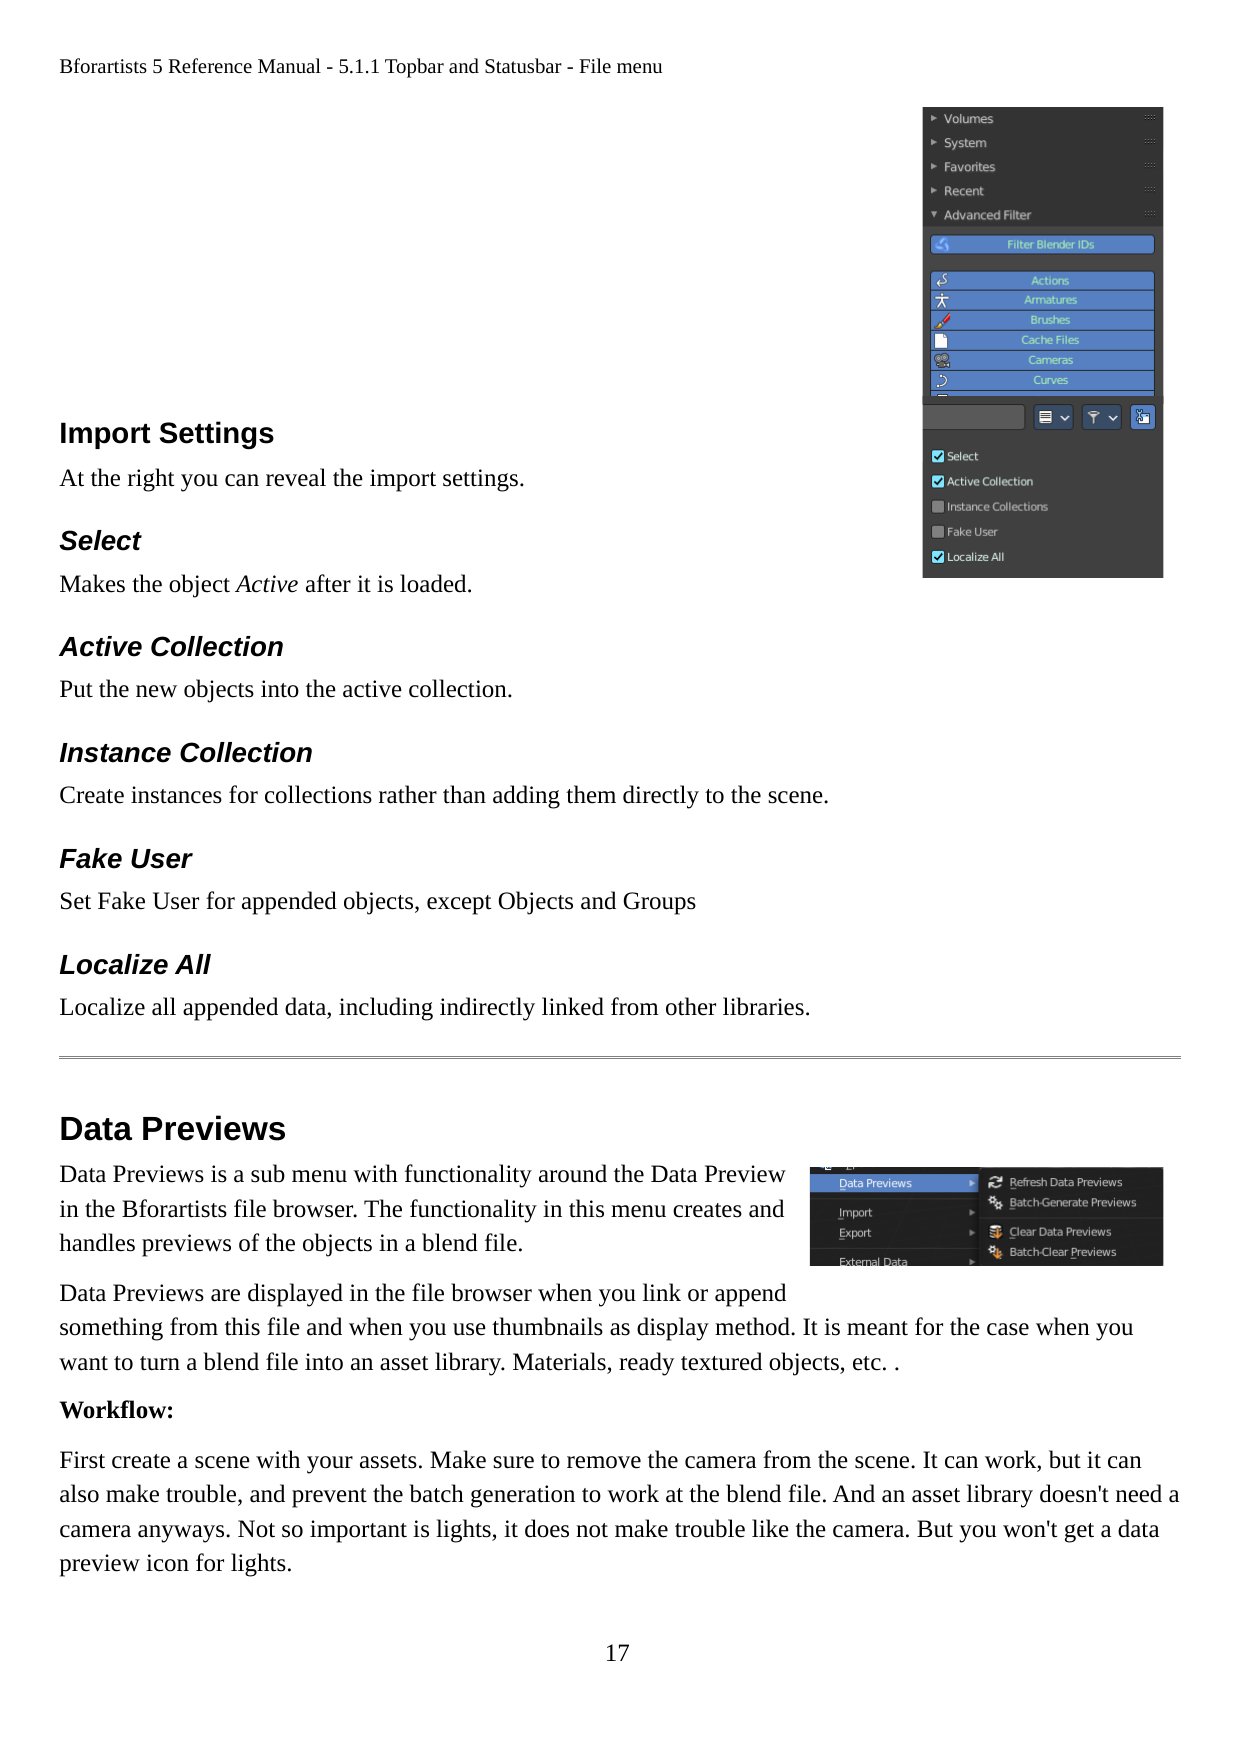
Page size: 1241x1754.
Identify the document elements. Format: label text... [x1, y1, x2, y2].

picture [809, 1167, 1164, 1266]
text Create instances for collections rather than adding them directly to the scene. [59, 781, 1181, 809]
subtitle Active Collection [59, 630, 1181, 662]
text At the right you can reveal the import settings. [59, 463, 922, 491]
text Put the new objects into the active collection. [59, 674, 1181, 703]
text First create a scene with your assets. Make sure to remove the camera from the scene. It can work, but it can also make trouble, and prevent the batch generation to work at the blend file. And an asset library doesn't need a camera anyways. Not so important is lights, it does not make trouble like the camera. But you won't get a data preview icon for lights. [59, 1445, 1181, 1577]
text Makes the object Active after it is loaded. [59, 569, 1181, 597]
subtitle Localize All [59, 948, 1181, 980]
text Data Previews is a sub menu with functionality around the Data Preview in the Bforartists file browser. The functionality in this menu creates and handles previews of the objects in a blend file. [59, 1159, 1181, 1257]
subtitle Import Settings [59, 416, 922, 450]
subtitle [1164, 416, 1181, 450]
subtitle Instance Collection [59, 736, 1181, 768]
text Localize all appended data, including indirectly linked from other libraries. [59, 992, 1181, 1021]
subtitle Select [59, 524, 922, 556]
subtitle Fake User [59, 842, 1181, 874]
text Set Fake User for appended objects, except Objects and Groups [59, 886, 1181, 915]
text Workflow: [59, 1396, 1181, 1424]
picture [922, 107, 1164, 578]
text Data Previews are displayed in the file browser when you link or append something from this file and when you use thumbnails as display method. It is meant for the case when you want to turn a blend file into an asset library. Materials, ready textured objects, etc. . [59, 1278, 1181, 1375]
subtitle Data Previews [59, 1108, 1181, 1147]
subtitle [1164, 524, 1181, 556]
